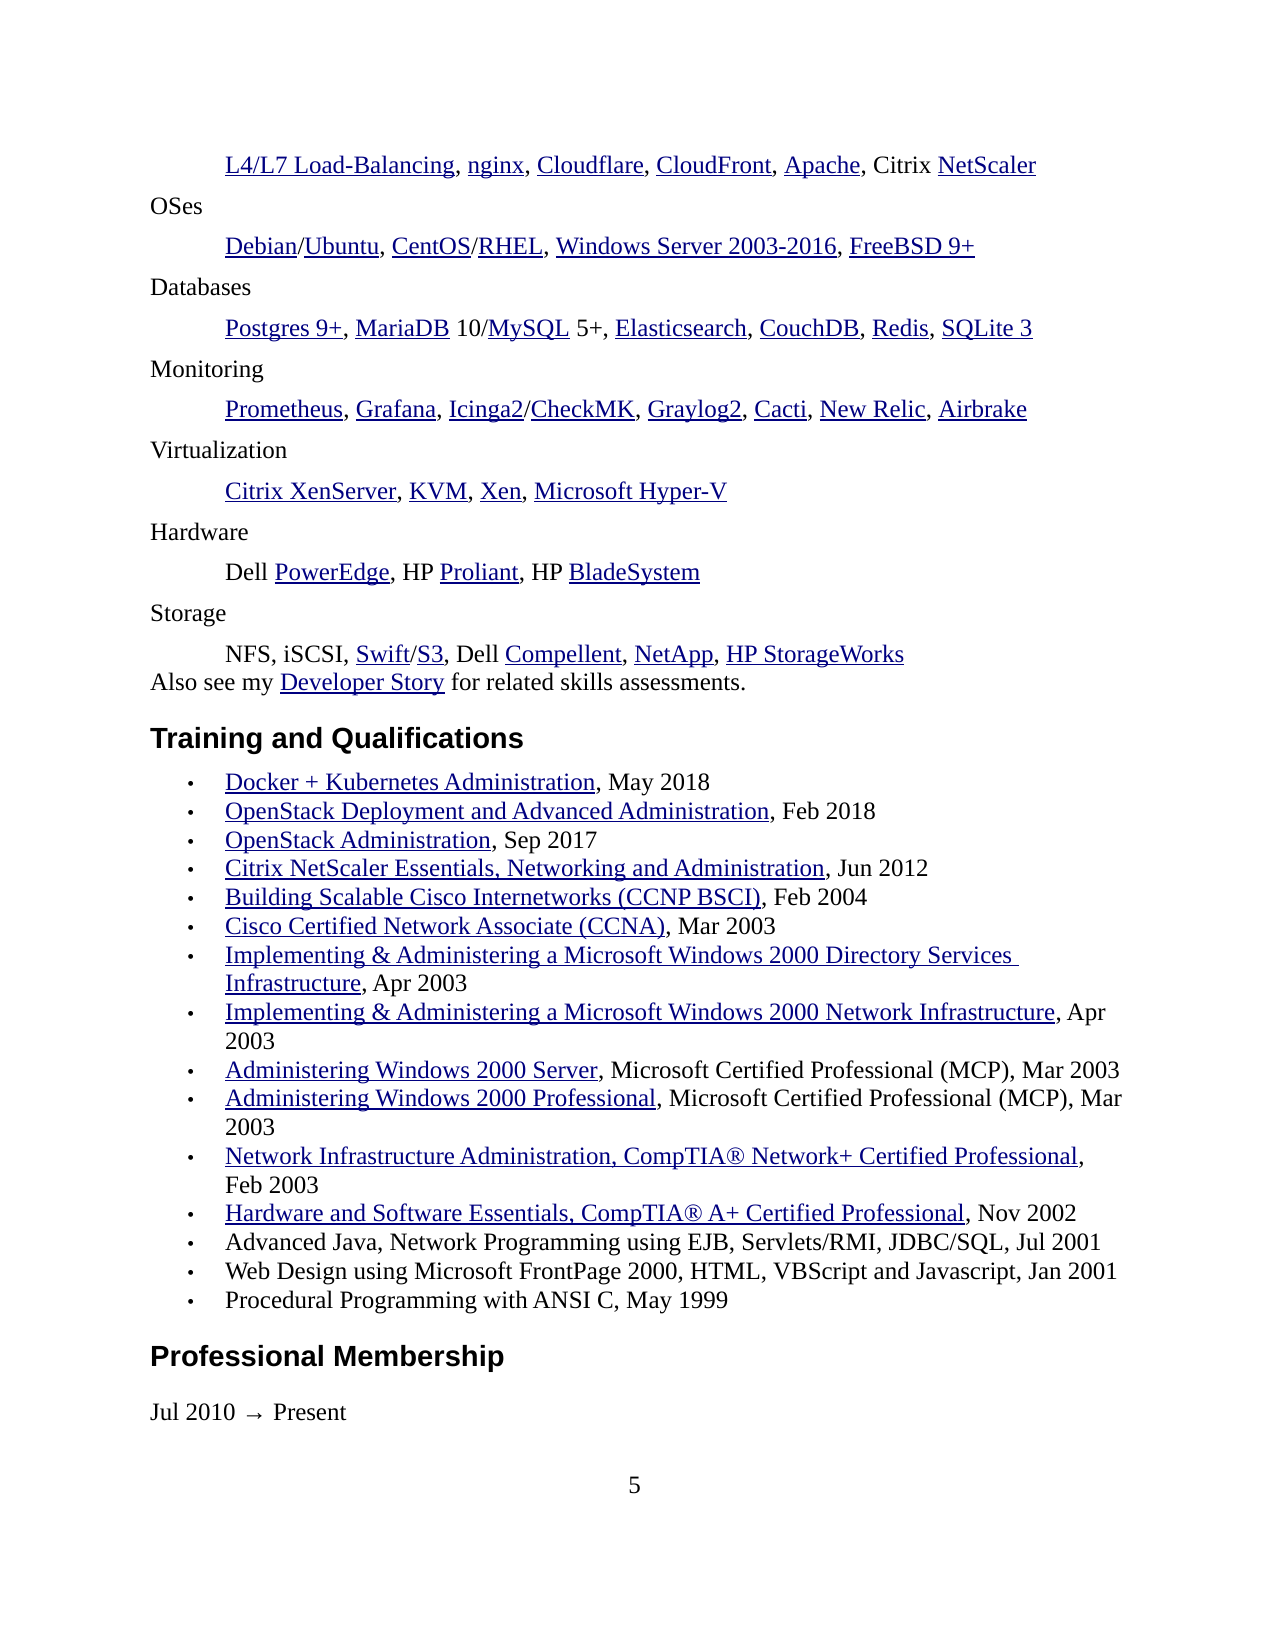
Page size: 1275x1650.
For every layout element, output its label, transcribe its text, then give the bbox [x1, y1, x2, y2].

text Jul 2010 → Present [150, 1397, 1125, 1425]
list Network Infrastructure Administration, CompTIA® Network+ Certified Professional, Feb 2003 [187, 1141, 1125, 1198]
subtitle Professional Membership [150, 1338, 1125, 1372]
text Virtualization [150, 435, 1125, 464]
text NFS, iSCSI, Swift/S3, Dell Compellent, NetApp, HP StorageWorks [225, 639, 1125, 667]
text L4/L7 Load-Balancing, nginx, Cloudflare, CloudFront, Apache, Citrix NetScaler [225, 150, 1125, 179]
list Docker + Kubernetes Administration, May 2018 [187, 767, 1125, 796]
text Dell PowerEdge, HP Proliant, HP BladeSystem [225, 557, 1125, 586]
text OSes [150, 191, 1125, 219]
list Administering Windows 2000 Professional, Microsoft Certified Professional (MCP), Mar 2003 [187, 1083, 1125, 1141]
list Procedural Programming with ANSI C, May 1999 [187, 1285, 1125, 1313]
list Citrix NetScaler Essentials, Networking and Administration, Jun 2012 [187, 853, 1125, 882]
list Hardware and Software Essentials, CompTIA® A+ Certified Professional, Nov 2002 [187, 1198, 1125, 1227]
list Implementing & Administering a Microsoft Windows 2000 Directory Services Infrastructure, Apr 2003 [187, 940, 1125, 997]
list Cisco Certified Network Associate (CCNA), Mar 2003 [187, 911, 1125, 940]
text Debian/Ubuntu, CentOS/RHEL, Windows Server 2003-2016, FreeBSD 9+ [225, 231, 1125, 260]
text Monitoring [150, 354, 1125, 382]
text Citrix XenServer, KVM, Xen, Microsoft Hyper-V [225, 476, 1125, 504]
list Web Design using Microsoft FrontPage 2000, HTML, VBScript and Javascript, Jan 2001 [187, 1256, 1125, 1285]
list Administering Windows 2000 Server, Microsoft Certified Professional (MCP), Mar 2003 [187, 1055, 1125, 1083]
text Postgres 9+, MariaDB 10/MySQL 5+, Elasticsearch, CouchDB, Redis, SQLite 3 [225, 313, 1125, 342]
list Implementing & Administering a Microsoft Windows 2000 Network Infrastructure, Apr 2003 [187, 997, 1125, 1055]
list Advanced Java, Network Programming using EJB, Servlets/RMI, JDBC/SQL, Jul 2001 [187, 1227, 1125, 1256]
text Hardware [150, 517, 1125, 545]
list Building Scalable Cisco Internetworks (CCNP BSCI), Feb 2004 [187, 882, 1125, 911]
text Also see my Developer Story for related skills assessments. [150, 667, 1125, 696]
text Databases [150, 272, 1125, 301]
subtitle Training and Qualifications [150, 721, 1125, 755]
text Storage [150, 598, 1125, 627]
list OpenStack Deployment and Advanced Administration, Feb 2018 [187, 796, 1125, 825]
list OpenStack Administration, Sep 2017 [187, 825, 1125, 853]
text Prometheus, Grafana, Icinga2/CheckMK, Graylog2, Cacti, New Relic, Airbrake [225, 394, 1125, 423]
